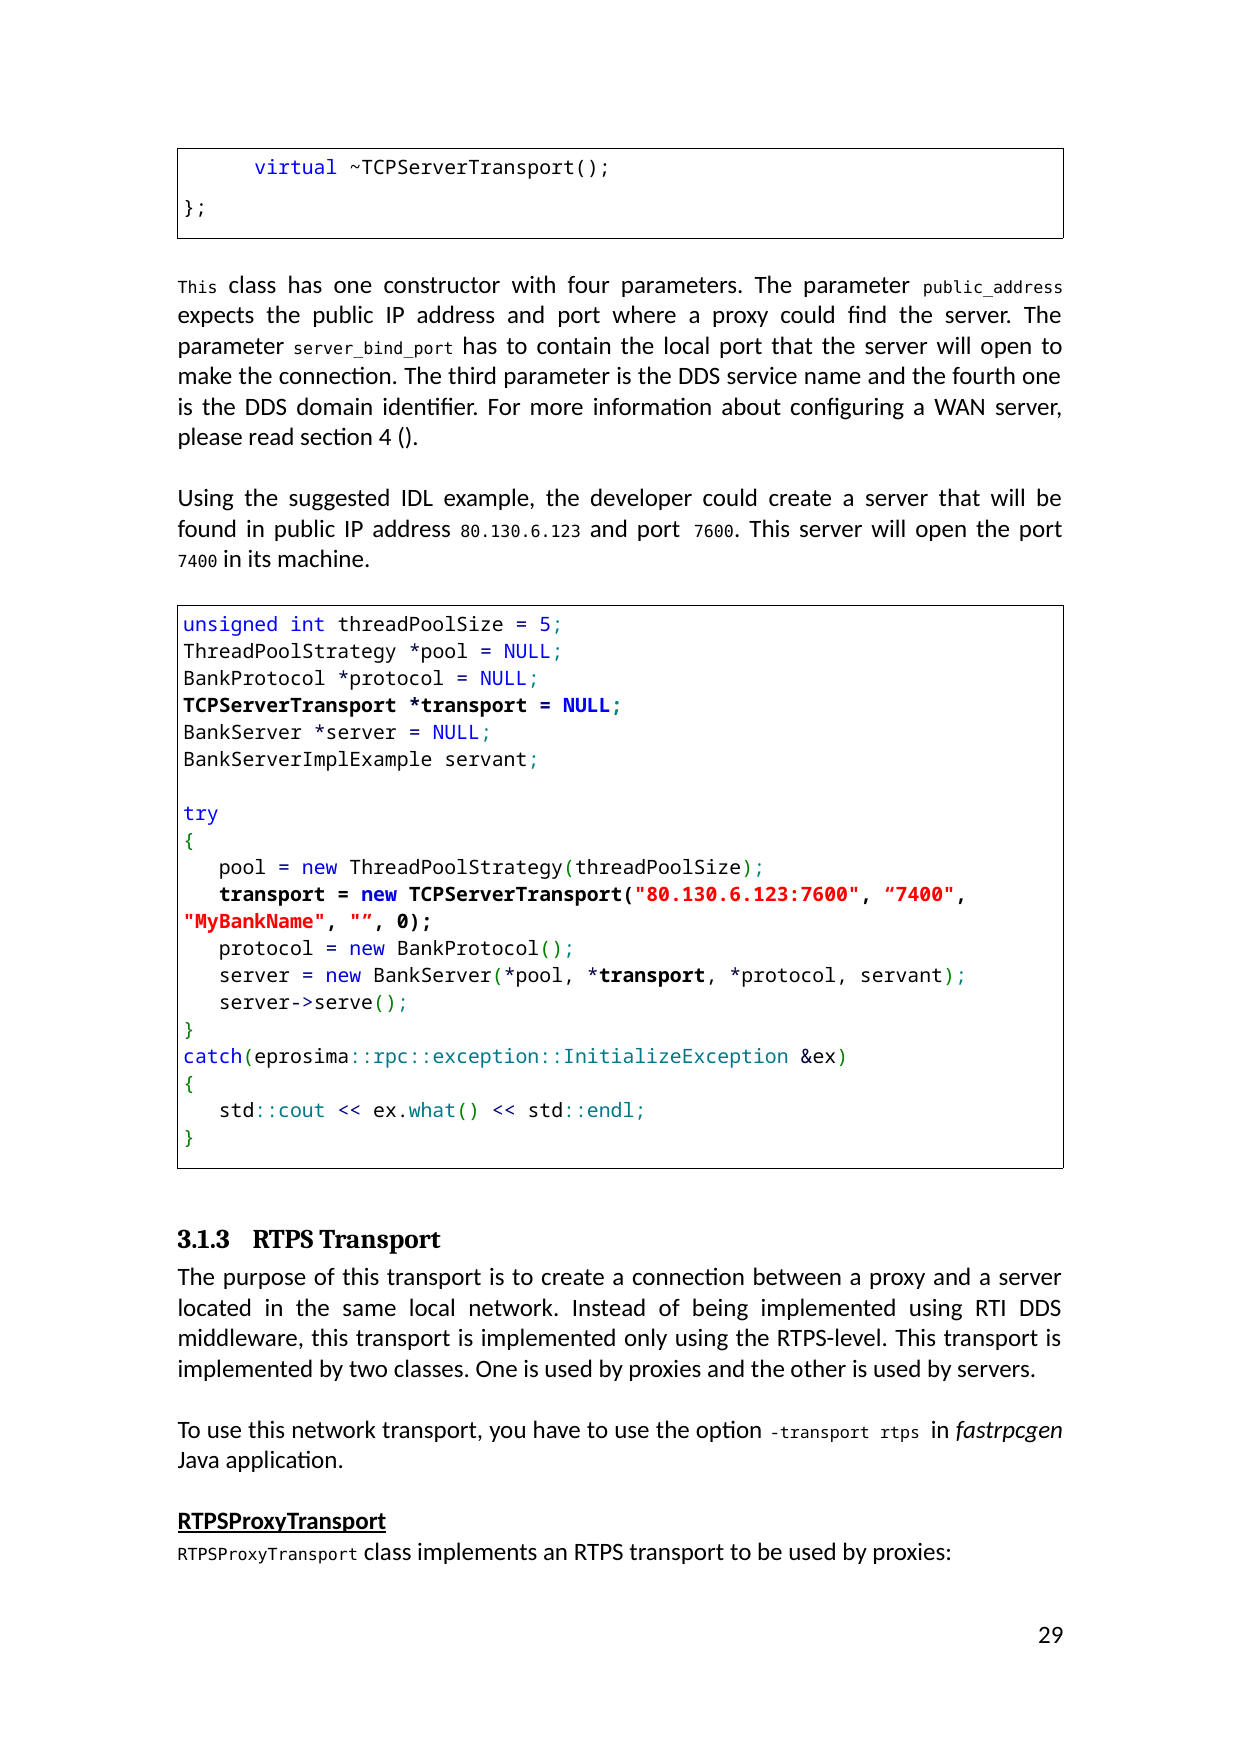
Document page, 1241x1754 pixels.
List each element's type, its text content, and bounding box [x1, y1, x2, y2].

text RTPSProxyTransport class implements an RTPS transport to be used by proxies: [177, 1536, 1063, 1566]
table_header virtual ~TCPServerTransport(); }; [178, 149, 1063, 238]
subtitle RTPS Transport [177, 1224, 1063, 1255]
text Using the suggested IDL example, the developer could create a server that will be found in public IP address 80.130.6.123 and port 7600. This server will open the port 7400 in its machine. [177, 482, 1063, 574]
text RTPSProxyTransport [177, 1505, 1063, 1536]
text To use this network transport, you have to use the option -transport rtps in fastrpcgen Java application. [177, 1414, 1063, 1475]
table_header unsigned int threadPoolSize = 5; ThreadPoolStrategy *pool = NULL; BankProtocol *protocol = NULL; TCPServerTransport *transport = NULL; BankServer *server = NULL; BankServerImplExample servant; try { pool = new ThreadPoolStrategy(threadPoolSize); transport = new TCPServerTransport("80.130.6.123:7600", “7400", "MyBankName", "”, 0); protocol = new BankProtocol(); server = new BankServer(*pool, *transport, *protocol, servant); server->serve(); } catch(eprosima::rpc::exception::InitializeException &ex) { std::cout << ex.what() << std::endl; } [178, 606, 1063, 1168]
text The purpose of this transport is to create a connection between a proxy and a server located in the same local network. Instead of being implemented using RTI DDS middleware, this transport is implemented only using the RTPS-level. This transport is implemented by two classes. One is used by proxies and the other is used by servers. [177, 1261, 1063, 1383]
text This class has one constructor with four parameters. The parameter public_address expects the public IP address and port where a proxy could find the server. The parameter server_bind_port has to contain the local port that the server will open to make the connection. The third parameter is the DDS service name and the fourth one is the DDS domain identifier. For more information about configuring a WAN server, please read section 4 (). [177, 269, 1063, 452]
